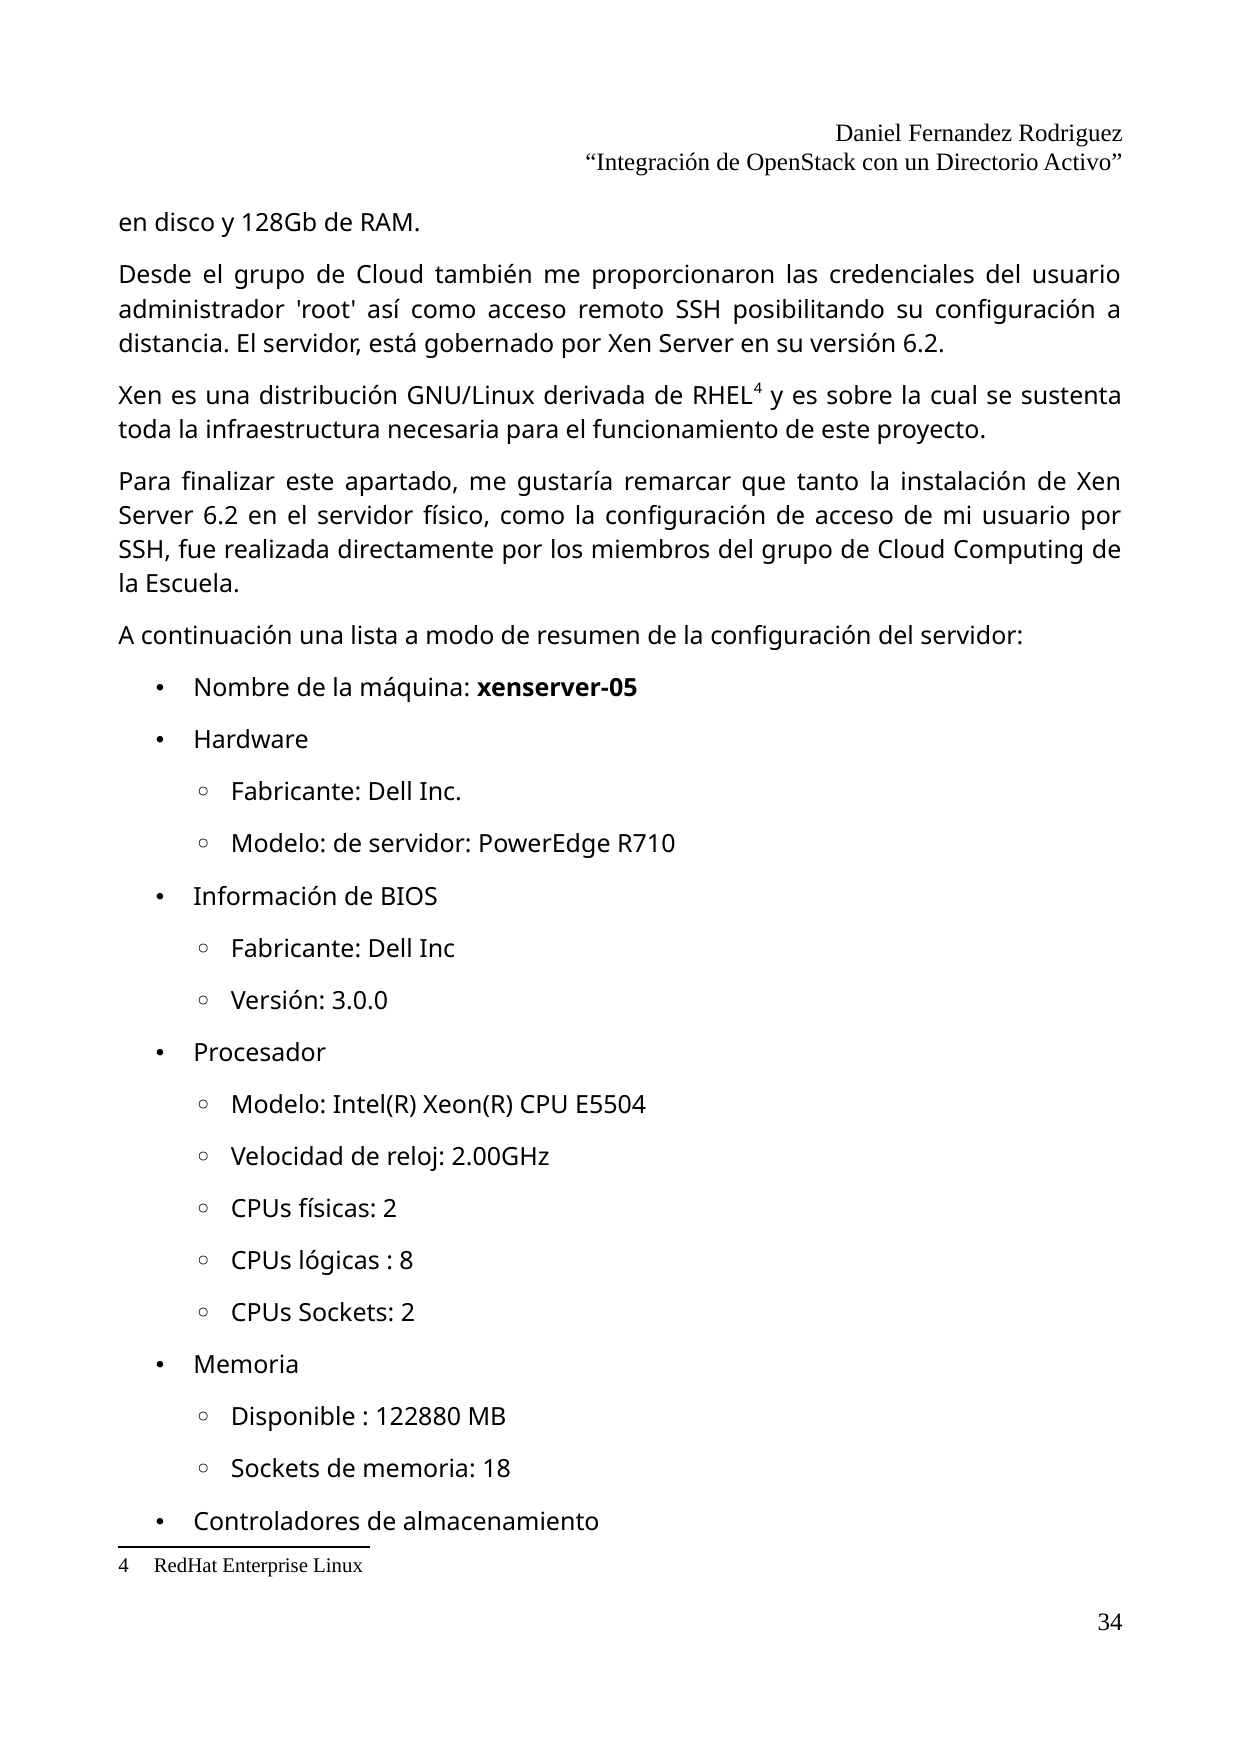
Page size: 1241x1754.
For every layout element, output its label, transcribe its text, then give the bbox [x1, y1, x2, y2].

text Para finalizar este apartado, me gustaría remarcar que tanto la instalación de Xen Server 6.2 en el servidor físico, como la configuración de acceso de mi usuario por SSH, fue realizada directamente por los miembros del grupo de Cloud Computing de la Escuela. [118, 463, 1122, 600]
list Disponible : 122880 MB [193, 1399, 1122, 1433]
list Información de BIOS [156, 878, 1122, 912]
list Hardware [156, 722, 1122, 756]
text en disco y 128Gb de RAM. [118, 205, 1122, 239]
list Versión: 3.0.0 [193, 982, 1122, 1016]
list Velocidad de reloj: 2.00GHz [193, 1139, 1122, 1173]
list Sockets de memoria: 18 [193, 1451, 1122, 1485]
text A continuación una lista a modo de resumen de la configuración del servidor: [118, 618, 1122, 652]
text Xen es una distribución GNU/Linux derivada de RHEL y es sobre la cual se sustenta toda la infraestructura necesaria para el funcionamiento de este proyecto. [118, 377, 1122, 446]
list Modelo: de servidor: PowerEdge R710 [193, 826, 1122, 860]
list Modelo: Intel(R) Xeon(R) CPU E5504 [193, 1087, 1122, 1121]
list Procesador [156, 1034, 1122, 1068]
text RedHat Enterprise Linux [118, 1553, 1122, 1577]
list Memoria [156, 1347, 1122, 1381]
list Fabricante: Dell Inc. [193, 774, 1122, 808]
list CPUs físicas: 2 [193, 1191, 1122, 1225]
list CPUs Sockets: 2 [193, 1295, 1122, 1329]
list Fabricante: Dell Inc [193, 930, 1122, 964]
list Controladores de almacenamiento [156, 1503, 1122, 1537]
list Nombre de la máquina: xenserver-05 [156, 670, 1122, 704]
list CPUs lógicas : 8 [193, 1243, 1122, 1277]
text Desde el grupo de Cloud también me proporcionaron las credenciales del usuario administrador 'root' así como acceso remoto SSH posibilitando su configuración a distancia. El servidor, está gobernado por Xen Server en su versión 6.2. [118, 257, 1122, 359]
